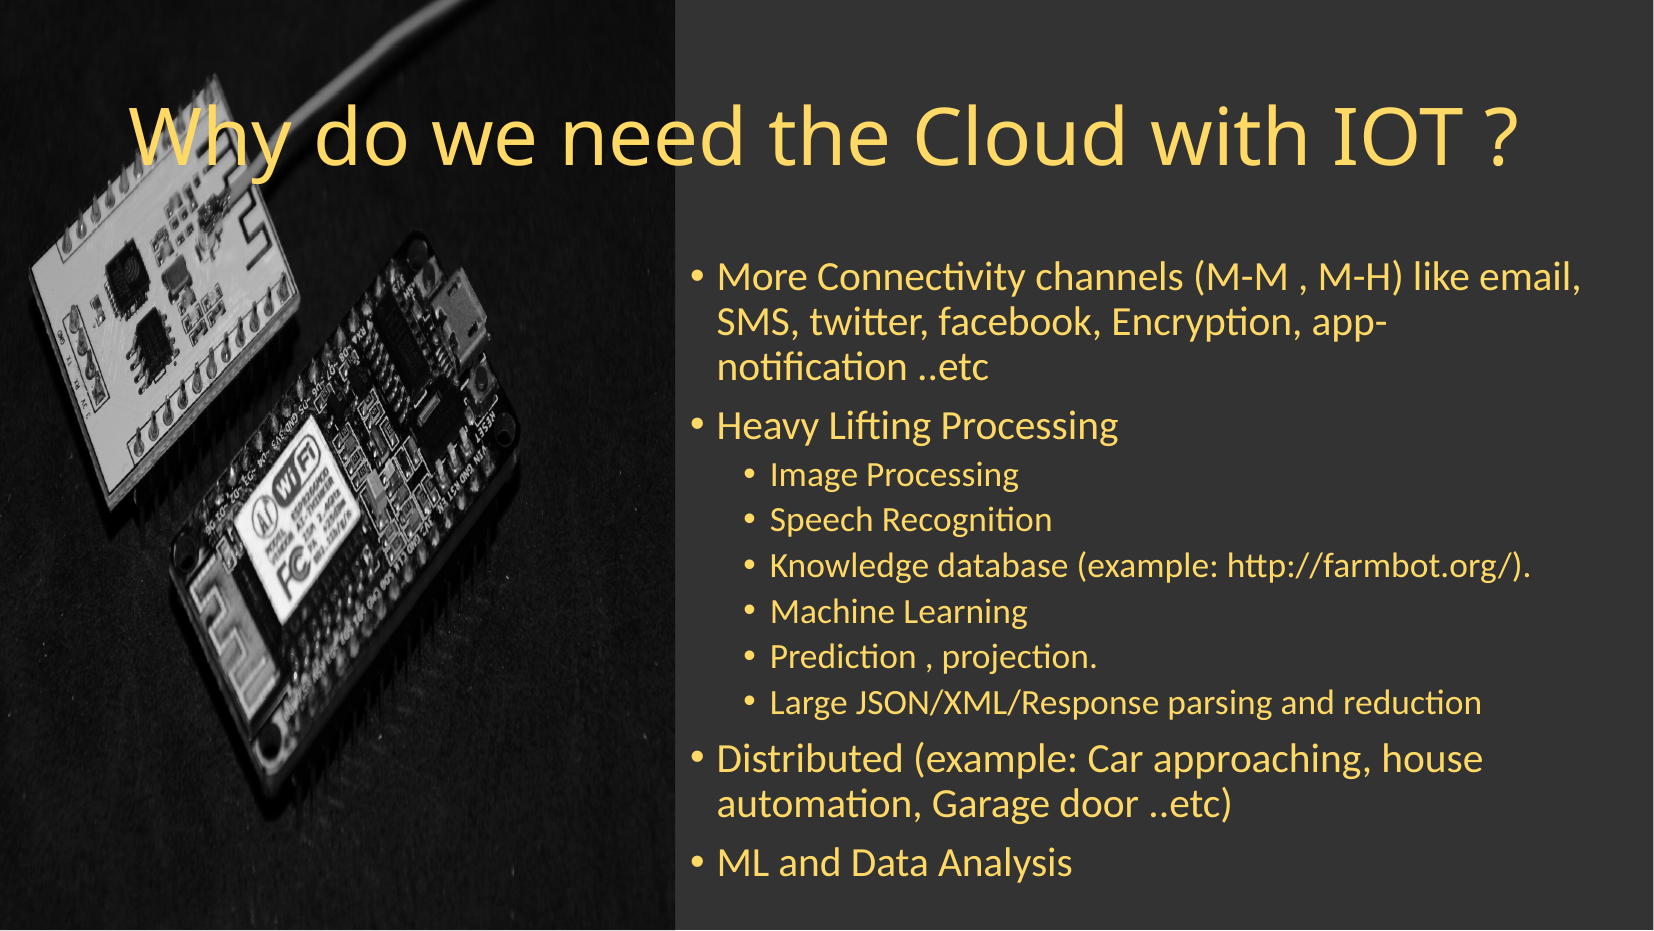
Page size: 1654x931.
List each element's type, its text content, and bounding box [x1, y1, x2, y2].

title Why do we need the Cloud with IOT ? [113, 49, 1540, 230]
text_box [0, 0, 676, 931]
list More Connectivity channels (M-M , M-H) like email, SMS, twitter, facebook, Encryption, app-notification ..etc Heavy Lifting Processing Image Processing Speech Recognition Knowledge database (example: http://farmbot.org/). Machine Learning Prediction , projection. Large JSON/XML/Response parsing and reduction Distributed (example: Car approaching, house automation, Garage door ..etc) ML and Data Analysis [675, 247, 1645, 901]
